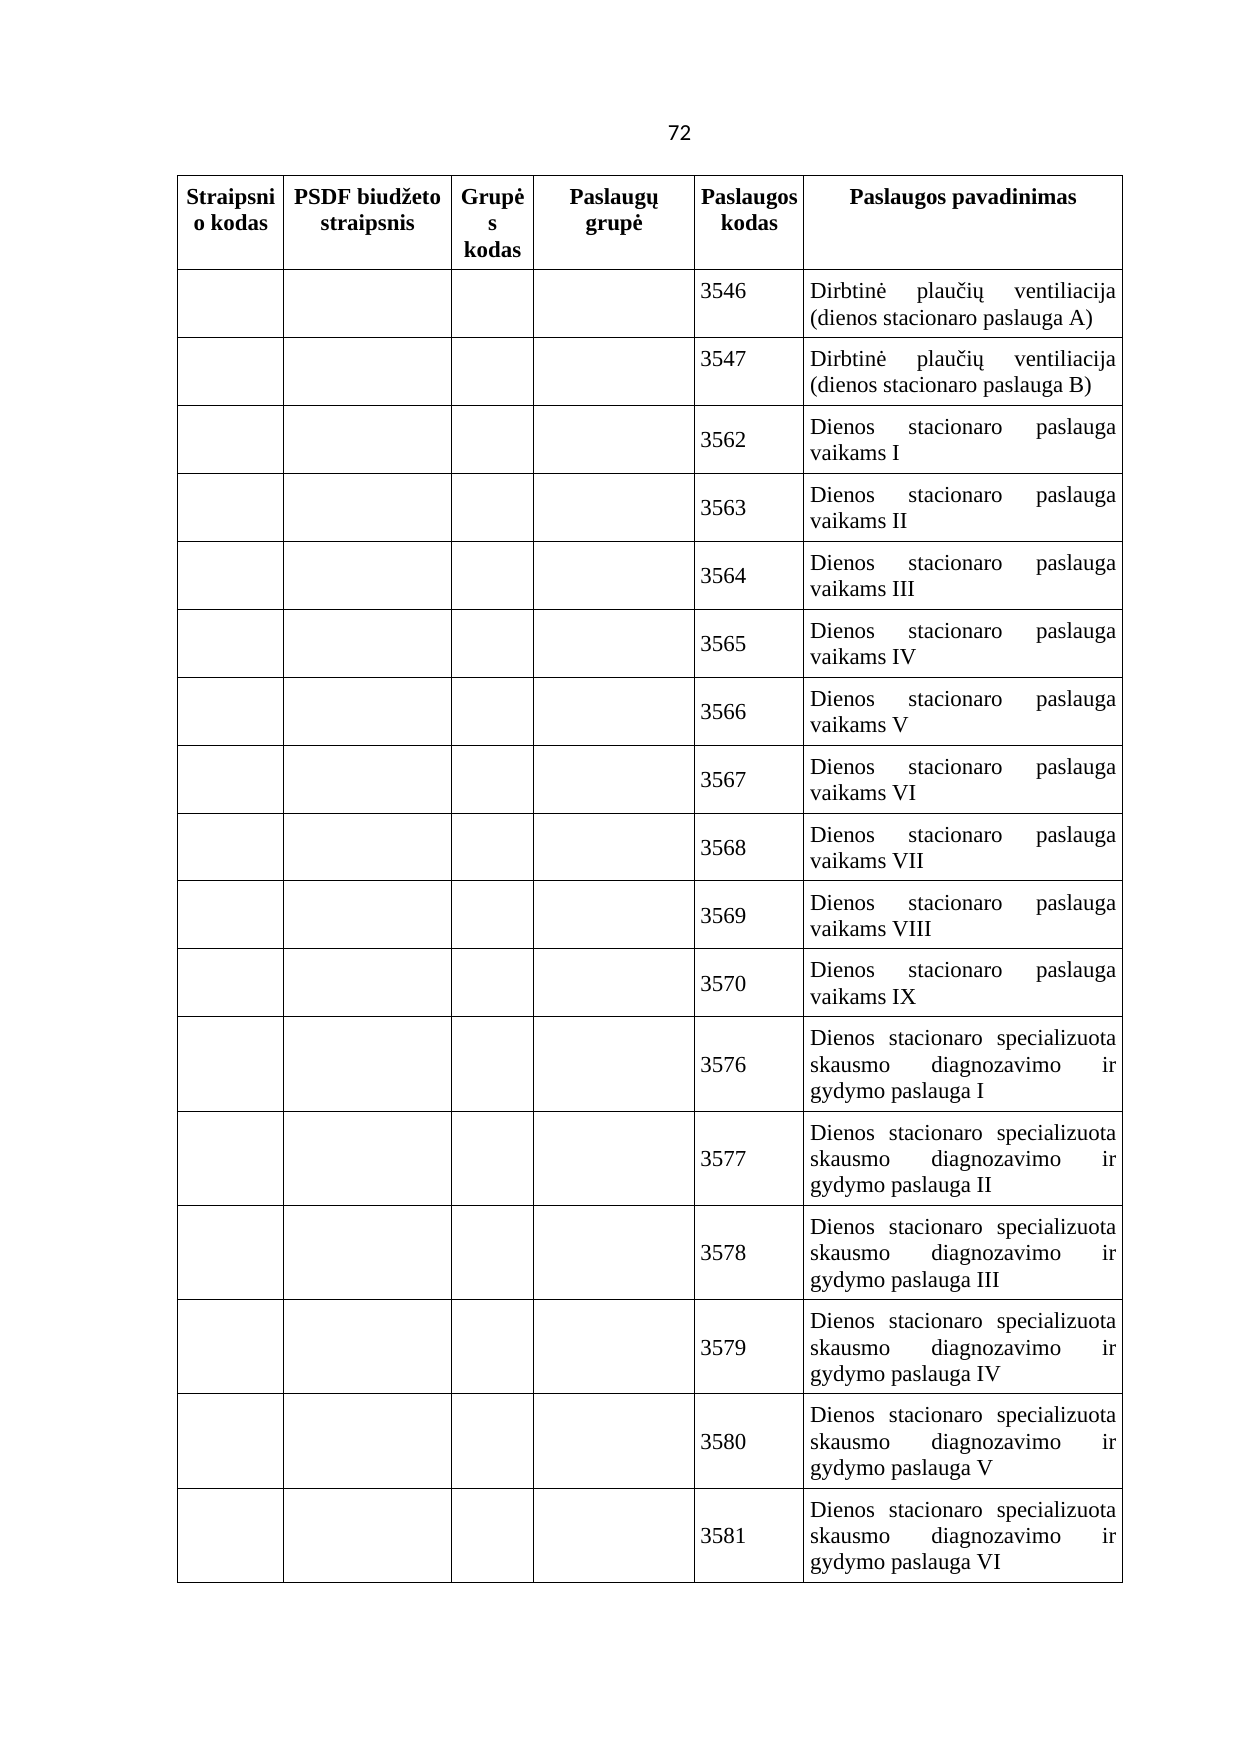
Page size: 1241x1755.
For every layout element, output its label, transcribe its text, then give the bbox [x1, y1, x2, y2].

table_cell [534, 1112, 694, 1205]
table_cell [534, 474, 694, 541]
table_cell [534, 746, 694, 812]
table_cell Dienos stacionaro specializuota skausmo diagnozavimo ir gydymo paslauga III [804, 1206, 1122, 1299]
table_cell [284, 1206, 451, 1299]
table_cell 3569 [695, 881, 803, 948]
table_cell 3570 [695, 949, 803, 1016]
table_cell 3581 [695, 1489, 803, 1582]
table_cell Dienos stacionaro specializuota skausmo diagnozavimo ir gydymo paslauga I [804, 1017, 1122, 1111]
table_cell [452, 678, 533, 744]
table_cell Dienos stacionaro specializuota skausmo diagnozavimo ir gydymo paslauga II [804, 1112, 1122, 1205]
table_cell [284, 949, 451, 1016]
table_cell [452, 814, 533, 880]
table_header Straipsnio kodas [178, 176, 283, 269]
table_cell Dirbtinė plaučių ventiliacija (dienos stacionaro paslauga A) [804, 270, 1122, 337]
table_cell 3568 [695, 814, 803, 880]
table_header Paslaugos pavadinimas [804, 176, 1122, 269]
table_cell [284, 270, 451, 337]
table_cell Dienos stacionaro paslauga vaikams VIII [804, 881, 1122, 948]
table_cell [452, 746, 533, 812]
table_cell 3564 [695, 542, 803, 609]
table_cell [452, 1300, 533, 1393]
table_cell [178, 746, 283, 812]
table_cell [284, 542, 451, 609]
table_cell [284, 746, 451, 812]
table_cell Dienos stacionaro paslauga vaikams VII [804, 814, 1122, 880]
table_cell 3566 [695, 678, 803, 744]
table_cell 3562 [695, 406, 803, 473]
table_cell [534, 610, 694, 677]
table_cell [452, 338, 533, 405]
table_cell [284, 1300, 451, 1393]
table_header Paslaugų grupė [534, 176, 694, 269]
table_cell Dienos stacionaro paslauga vaikams VI [804, 746, 1122, 812]
table_cell [534, 949, 694, 1016]
table_cell [452, 1206, 533, 1299]
table_header Grupės kodas [452, 176, 533, 269]
table_cell [178, 881, 283, 948]
table_cell 3576 [695, 1017, 803, 1111]
table_cell 3567 [695, 746, 803, 812]
table_cell Dienos stacionaro specializuota skausmo diagnozavimo ir gydymo paslauga V [804, 1394, 1122, 1488]
table_cell Dienos stacionaro paslauga vaikams III [804, 542, 1122, 609]
table_cell Dirbtinė plaučių ventiliacija (dienos stacionaro paslauga B) [804, 338, 1122, 405]
table_cell Dienos stacionaro paslauga vaikams IX [804, 949, 1122, 1016]
table_cell [452, 406, 533, 473]
table_cell [284, 610, 451, 677]
table_cell [284, 1394, 451, 1488]
table_cell [178, 1017, 283, 1111]
table_cell Dienos stacionaro specializuota skausmo diagnozavimo ir gydymo paslauga VI [804, 1489, 1122, 1582]
table_cell [178, 338, 283, 405]
table_cell [178, 474, 283, 541]
table_cell [284, 338, 451, 405]
table_cell [452, 1394, 533, 1488]
table_cell [178, 542, 283, 609]
table_cell 3579 [695, 1300, 803, 1393]
table_cell [284, 406, 451, 473]
table_cell Dienos stacionaro paslauga vaikams IV [804, 610, 1122, 677]
table_cell 3565 [695, 610, 803, 677]
table_cell [452, 949, 533, 1016]
table_cell 3546 [695, 270, 803, 337]
table_cell [178, 1206, 283, 1299]
table_cell [284, 1112, 451, 1205]
table_cell [534, 338, 694, 405]
table_cell [452, 542, 533, 609]
table_cell 3578 [695, 1206, 803, 1299]
table_cell [178, 1489, 283, 1582]
table_cell 3580 [695, 1394, 803, 1488]
table_cell [534, 814, 694, 880]
table_cell [452, 1489, 533, 1582]
table_cell [534, 1017, 694, 1111]
table_cell [284, 1489, 451, 1582]
table_cell [534, 1300, 694, 1393]
table_cell [534, 406, 694, 473]
table_cell 3563 [695, 474, 803, 541]
table_header PSDF biudžeto straipsnis [284, 176, 451, 269]
table_cell [284, 1017, 451, 1111]
table_cell [452, 474, 533, 541]
table_cell [178, 406, 283, 473]
table_cell Dienos stacionaro paslauga vaikams I [804, 406, 1122, 473]
table_cell [452, 881, 533, 948]
table_cell [284, 474, 451, 541]
table_cell 3547 [695, 338, 803, 405]
table_cell [178, 1300, 283, 1393]
table_cell [534, 881, 694, 948]
table_cell [284, 814, 451, 880]
table_cell [178, 678, 283, 744]
table_cell [284, 881, 451, 948]
table_cell [178, 270, 283, 337]
table_header Paslaugos kodas [695, 176, 803, 269]
table_cell [534, 678, 694, 744]
table_cell [178, 814, 283, 880]
table_cell [178, 949, 283, 1016]
table_cell Dienos stacionaro paslauga vaikams II [804, 474, 1122, 541]
table_cell [452, 1017, 533, 1111]
table_cell [452, 610, 533, 677]
table_cell [452, 1112, 533, 1205]
table_cell [534, 1489, 694, 1582]
table_cell [534, 542, 694, 609]
table_cell [178, 1112, 283, 1205]
table_cell [534, 1394, 694, 1488]
table_cell Dienos stacionaro paslauga vaikams V [804, 678, 1122, 744]
table_cell [284, 678, 451, 744]
table_cell Dienos stacionaro specializuota skausmo diagnozavimo ir gydymo paslauga IV [804, 1300, 1122, 1393]
table_cell [534, 1206, 694, 1299]
table_cell [178, 610, 283, 677]
table_cell [534, 270, 694, 337]
table_cell 3577 [695, 1112, 803, 1205]
table_cell [452, 270, 533, 337]
table_cell [178, 1394, 283, 1488]
